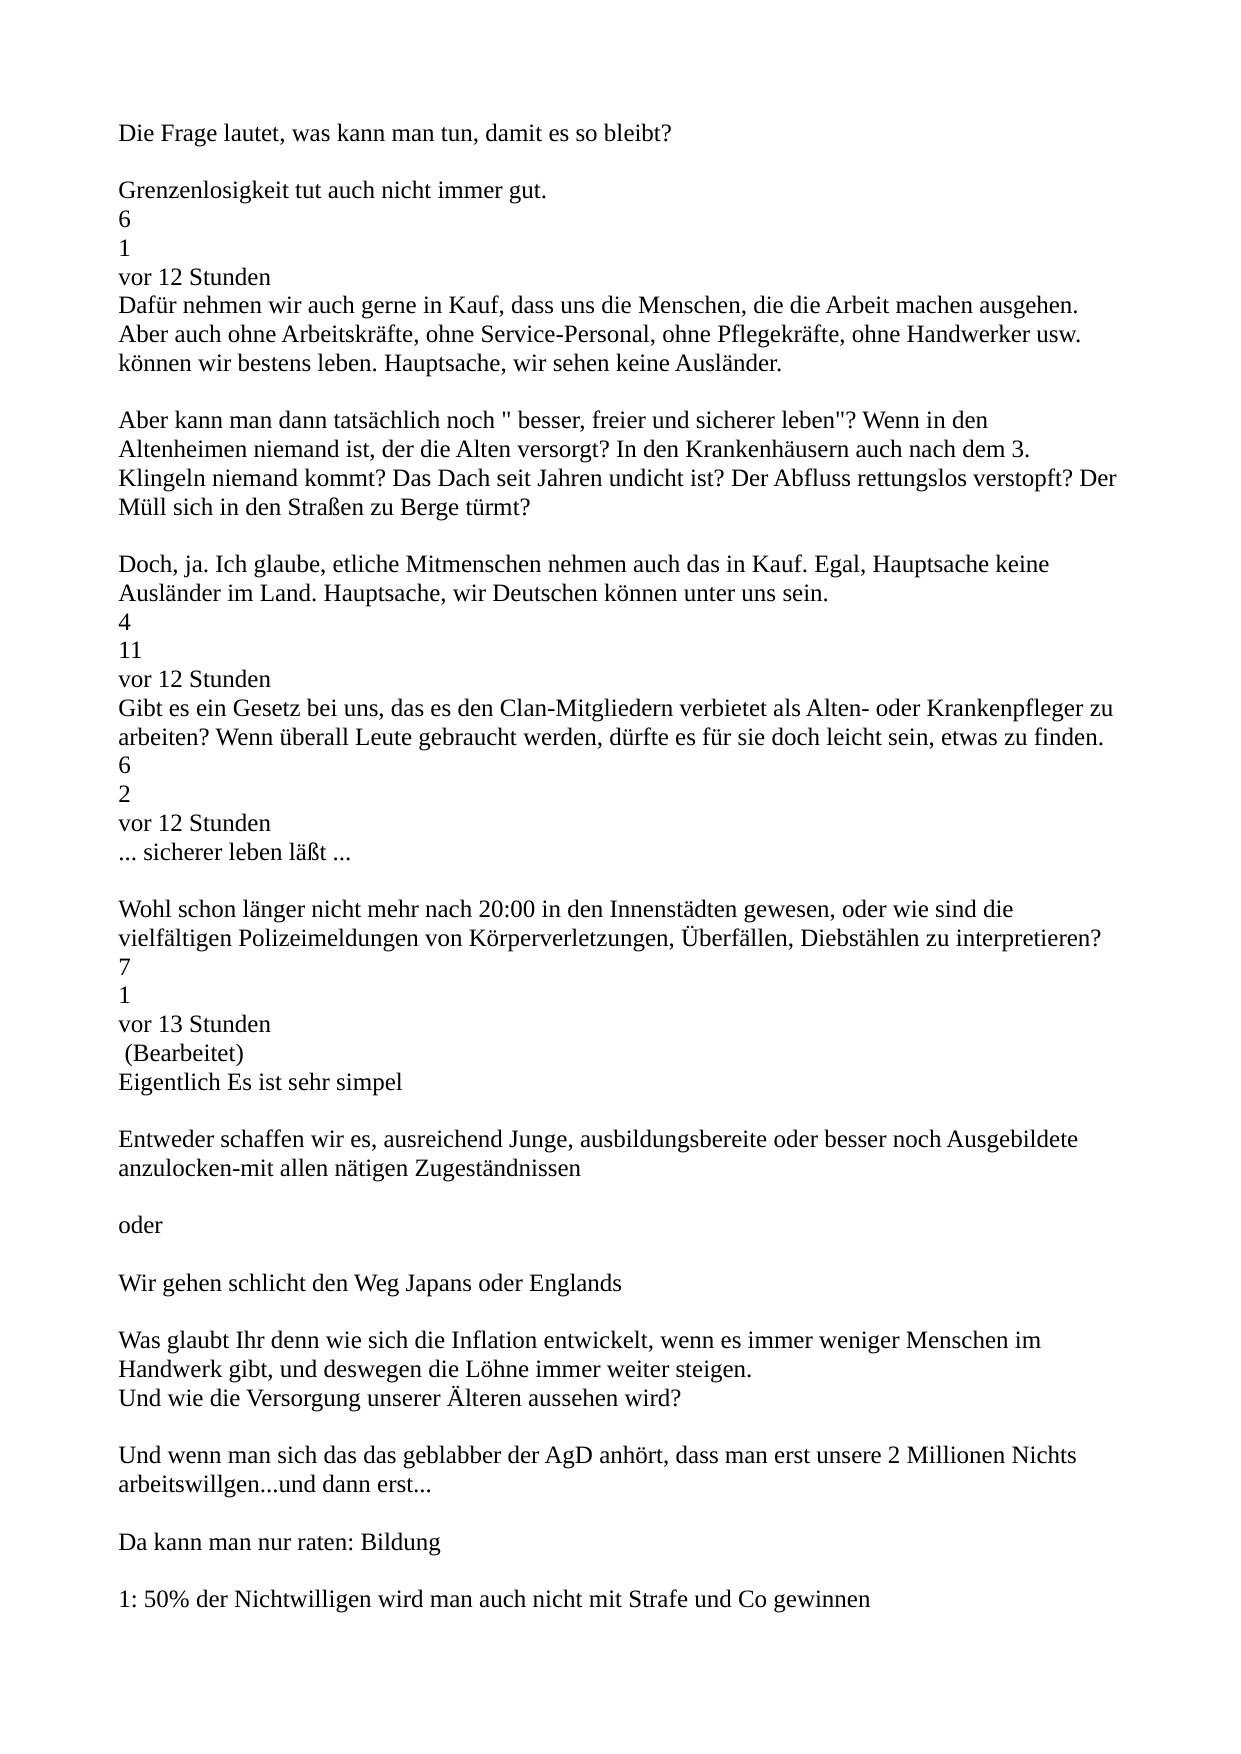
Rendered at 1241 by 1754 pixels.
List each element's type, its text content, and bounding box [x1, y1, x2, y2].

text Gibt es ein Gesetz bei uns, das es den Clan-Mitgliedern verbietet als Alten- oder Krankenpfleger zu arbeiten? Wenn überall Leute gebraucht werden, dürfte es für sie doch leicht sein, etwas zu finden. [118, 693, 1122, 751]
text Die Frage lautet, was kann man tun, damit es so bleibt? [118, 118, 1122, 147]
text Doch, ja. Ich glaube, etliche Mitmenschen nehmen auch das in Kauf. Egal, Hauptsache keine Ausländer im Land. Hauptsache, wir Deutschen können unter uns sein. [118, 549, 1122, 607]
text Eigentlich Es ist sehr simpel [118, 1067, 1122, 1096]
text oder [118, 1211, 1122, 1239]
text 1 [118, 981, 1122, 1009]
text Und wenn man sich das das geblabber der AgD anhört, dass man erst unsere 2 Millionen Nichts arbeitswillgen...und dann erst... [118, 1441, 1122, 1498]
text Aber kann man dann tatsächlich noch " besser, freier und sicherer leben"? Wenn in den Altenheimen niemand ist, der die Alten versorgt? In den Krankenhäusern auch nach dem 3. Klingeln niemand kommt? Das Dach seit Jahren undicht ist? Der Abfluss rettungslos verstopft? Der Müll sich in den Straßen zu Berge türmt? [118, 406, 1122, 521]
text 11 [118, 636, 1122, 664]
text Entweder schaffen wir es, ausreichend Junge, ausbildungsbereite oder besser noch Ausgebildete anzulocken-mit allen nätigen Zugeständnissen [118, 1124, 1122, 1182]
text Wir gehen schlicht den Weg Japans oder Englands [118, 1268, 1122, 1297]
text vor 12 Stunden [118, 808, 1122, 837]
text Da kann man nur raten: Bildung [118, 1527, 1122, 1556]
text Und wie die Versorgung unserer Älteren aussehen wird? [118, 1383, 1122, 1412]
text Dafür nehmen wir auch gerne in Kauf, dass uns die Menschen, die die Arbeit machen ausgehen. Aber auch ohne Arbeitskräfte, ohne Service-Personal, ohne Pflegekräfte, ohne Handwerker usw. können wir bestens leben. Hauptsache, wir sehen keine Ausländer. [118, 291, 1122, 377]
text 6 [118, 751, 1122, 779]
text 2 [118, 779, 1122, 808]
text Grenzenlosigkeit tut auch nicht immer gut. [118, 176, 1122, 204]
text 1: 50% der Nichtwilligen wird man auch nicht mit Strafe und Co gewinnen [118, 1584, 1122, 1613]
text Wohl schon länger nicht mehr nach 20:00 in den Innenstädten gewesen, oder wie sind die vielfältigen Polizeimeldungen von Körperverletzungen, Überfällen, Diebstählen zu interpretieren? [118, 894, 1122, 952]
text vor 12 Stunden [118, 664, 1122, 693]
text (Bearbeitet) [118, 1038, 1122, 1067]
text 6 [118, 204, 1122, 233]
text ... sicherer leben läßt ... [118, 837, 1122, 866]
text 1 [118, 233, 1122, 262]
text 4 [118, 607, 1122, 636]
text vor 13 Stunden [118, 1009, 1122, 1038]
text 7 [118, 952, 1122, 981]
text Was glaubt Ihr denn wie sich die Inflation entwickelt, wenn es immer weniger Menschen im Handwerk gibt, und deswegen die Löhne immer weiter steigen. [118, 1326, 1122, 1383]
text vor 12 Stunden [118, 262, 1122, 291]
